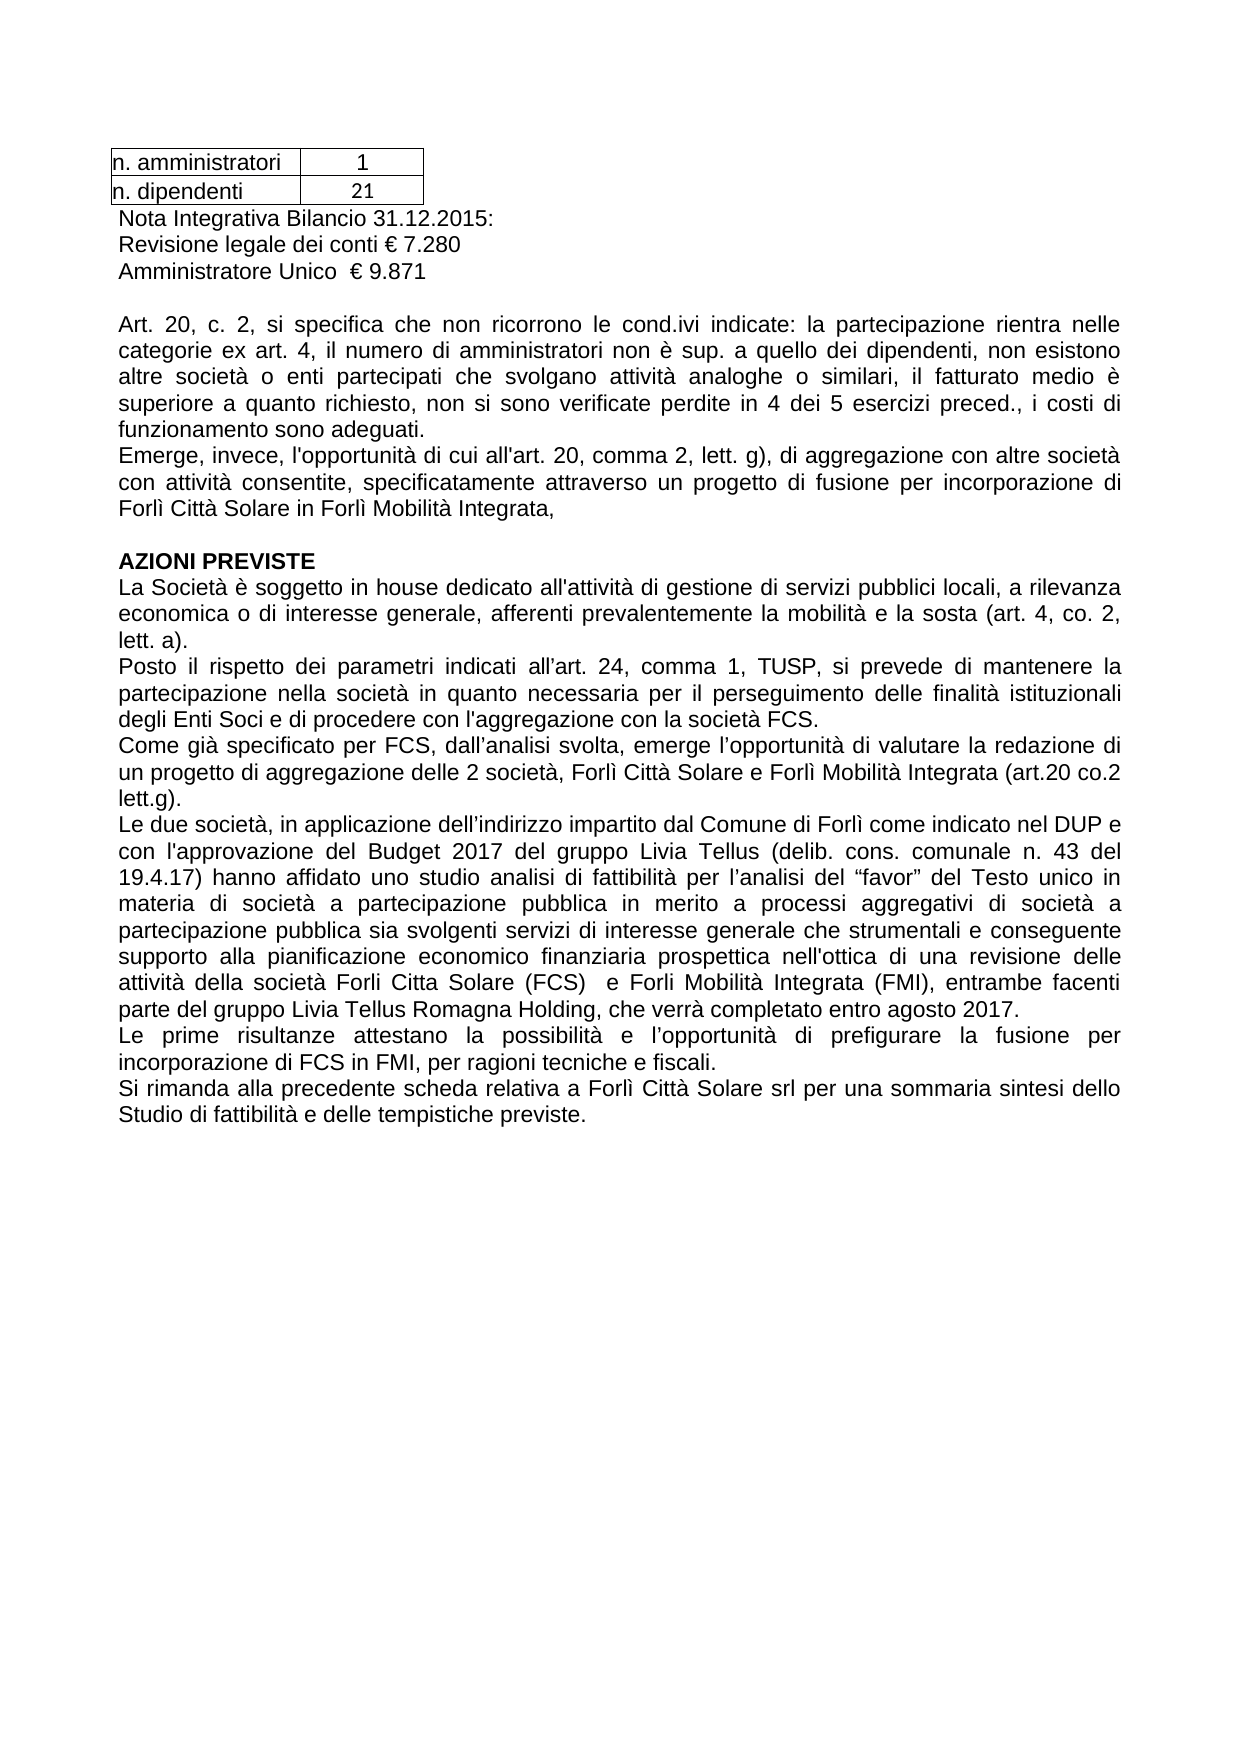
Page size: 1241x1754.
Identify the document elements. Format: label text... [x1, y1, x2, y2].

text Come già specificato per FCS, dall’analisi svolta, emerge l’opportunità di valutare la redazione di un progetto di aggregazione delle 2 società, Forlì Città Solare e Forlì Mobilità Integrata (art.20 co.2 lett.g). [118, 732, 1122, 811]
text Art. 20, c. 2, si specifica che non ricorrono le cond.ivi indicate: la partecipazione rientra nelle categorie ex art. 4, il numero di amministratori non è sup. a quello dei dipendenti, non esistono altre società o enti partecipati che svolgano attività analoghe o similari, il fatturato medio è superiore a quanto richiesto, non si sono verificate perdite in 4 dei 5 esercizi preced., i costi di funzionamento sono adeguati. [118, 311, 1122, 442]
text Amministratore Unico € 9.871 [118, 258, 1122, 284]
text Le prime risultanze attestano la possibilità e l’opportunità di prefigurare la fusione per incorporazione di FCS in FMI, per ragioni tecniche e fiscali. [118, 1022, 1122, 1075]
text La Società è soggetto in house dedicato all'attività di gestione di servizi pubblici locali, a rilevanza economica o di interesse generale, afferenti prevalentemente la mobilità e la sosta (art. 4, co. 2, lett. a). [118, 574, 1122, 653]
table_header n. amministratori [112, 149, 300, 175]
text Emerge, invece, l'opportunità di cui all'art. 20, comma 2, lett. g), di aggregazione con altre società con attività consentite, specificatamente attraverso un progetto di fusione per incorporazione di Forlì Città Solare in Forlì Mobilità Integrata, [118, 442, 1122, 521]
table_cell 21 [301, 176, 423, 204]
text Si rimanda alla precedente scheda relativa a Forlì Città Solare srl per una sommaria sintesi dello Studio di fattibilità e delle tempistiche previste. [118, 1075, 1122, 1127]
text Posto il rispetto dei parametri indicati all’art. 24, comma 1, TUSP, si prevede di mantenere la partecipazione nella società in quanto necessaria per il perseguimento delle finalità istituzionali degli Enti Soci e di procedere con l'aggregazione con la società FCS. [118, 653, 1122, 732]
table_cell n. dipendenti [112, 176, 300, 204]
text Nota Integrativa Bilancio 31.12.2015: [118, 205, 1122, 231]
text Revisione legale dei conti € 7.280 [118, 231, 1122, 258]
text Le due società, in applicazione dell’indirizzo impartito dal Comune di Forlì come indicato nel DUP e con l'approvazione del Budget 2017 del gruppo Livia Tellus (delib. cons. comunale n. 43 del 19.4.17) hanno affidato uno studio analisi di fattibilità per l’analisi del “favor” del Testo unico in materia di società a partecipazione pubblica in merito a processi aggregativi di società a partecipazione pubblica sia svolgenti servizi di interesse generale che strumentali e conseguente supporto alla pianificazione economico finanziaria prospettica nell'ottica di una revisione delle attività della società Forli Citta Solare (FCS) e Forli Mobilità Integrata (FMI), entrambe facenti parte del gruppo Livia Tellus Romagna Holding, che verrà completato entro agosto 2017. [118, 811, 1122, 1022]
table_header 1 [301, 149, 423, 175]
text AZIONI PREVISTE [118, 548, 1122, 574]
